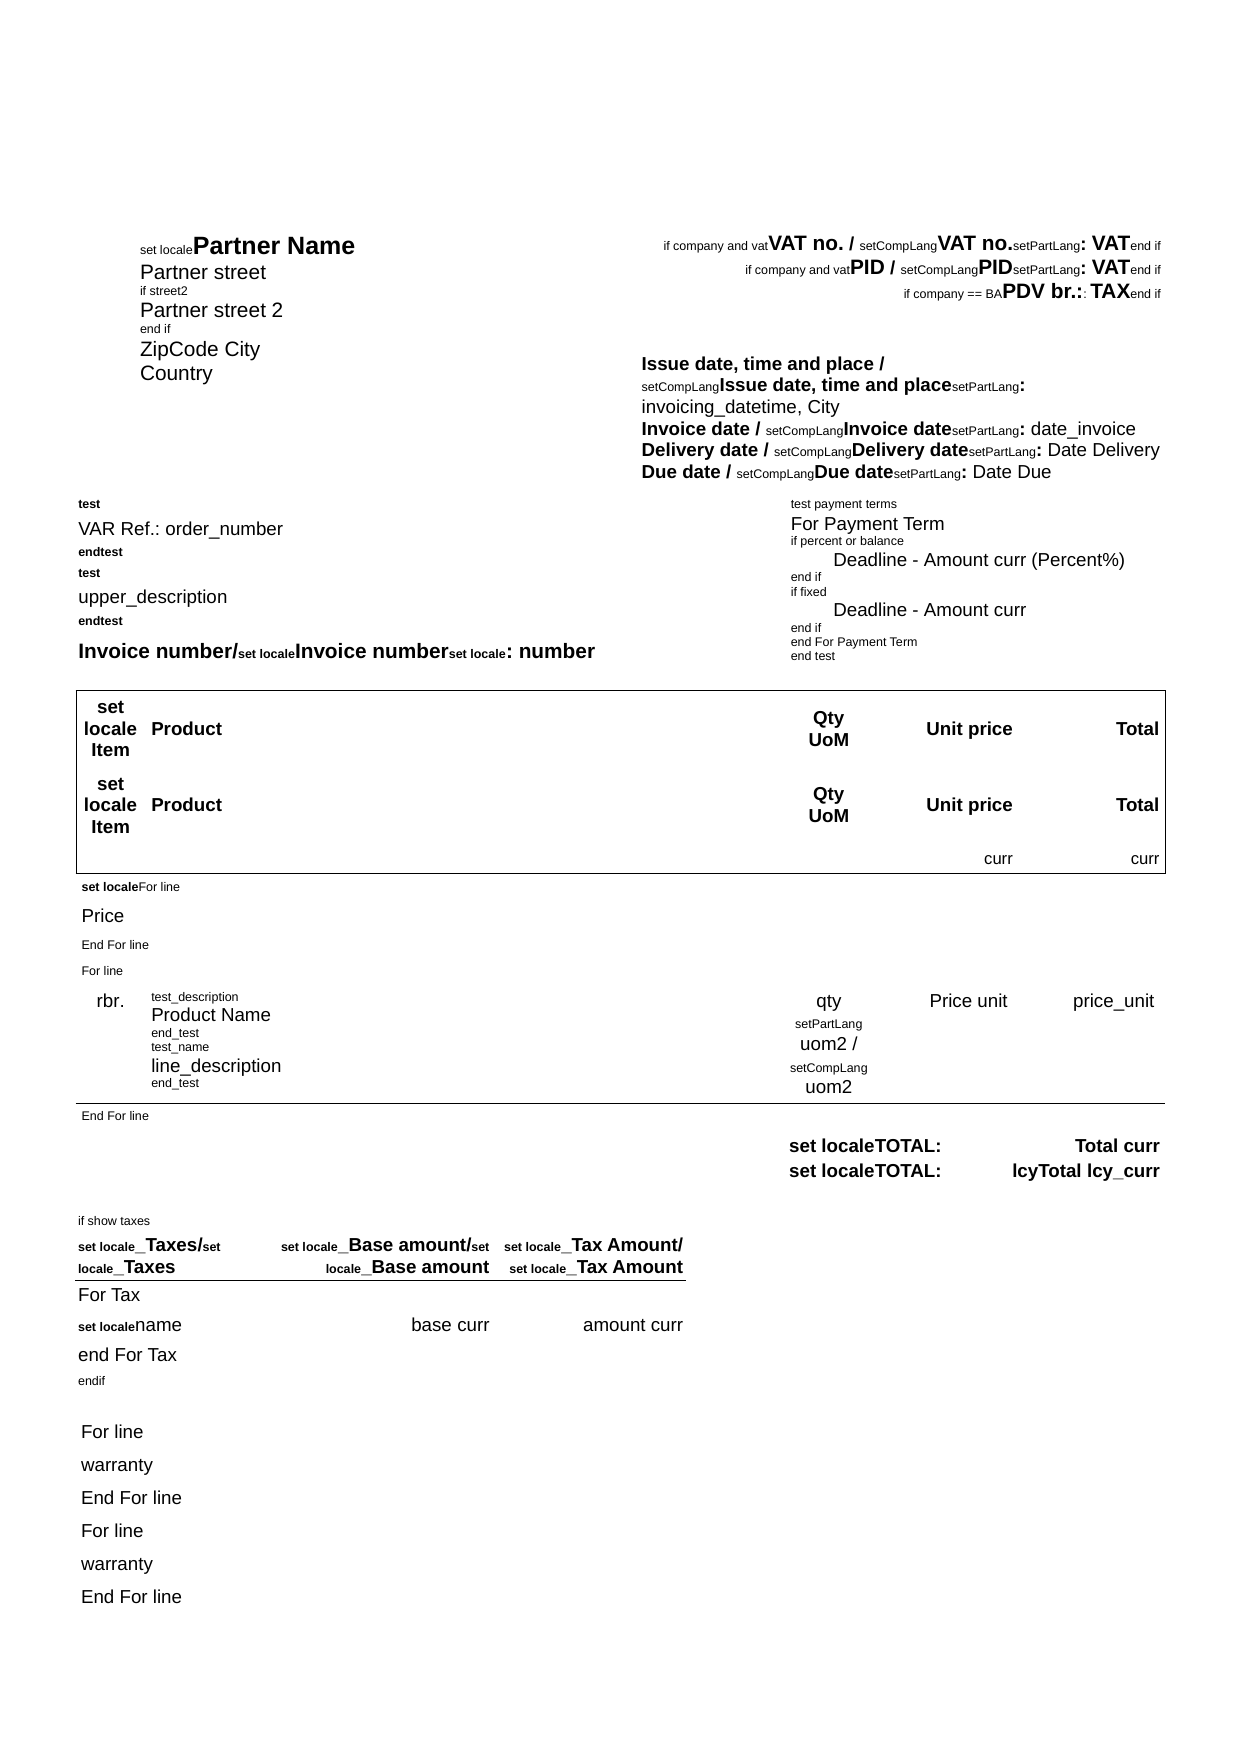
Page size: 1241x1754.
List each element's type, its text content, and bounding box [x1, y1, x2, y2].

table_header [75, 488, 787, 494]
table_header Total curr lcyTotal lcy_curr [947, 1129, 1165, 1187]
table_cell [686, 1231, 838, 1280]
table_cell warranty [75, 1547, 1165, 1580]
table_header [75, 225, 134, 488]
table_cell upper_description [75, 583, 787, 610]
table_cell Price unit [880, 984, 1018, 1103]
table_cell set locale_Taxes/set locale_Taxes [75, 1231, 254, 1280]
table_cell price_unit [1018, 984, 1165, 1103]
table_cell Issue date, time and place / setCompLangIssue date, time and placesetPartLang: invoicing_datetime, City Invoice date / setCompLangInvoice datesetPartLang: date_invoice Delivery date / setCompLangDelivery datesetPartLang: Date Delivery Due date / setCompLangDue datesetPartLang: Date Due [636, 344, 1166, 488]
table_cell Total [1018, 767, 1165, 843]
table_cell End For line [76, 1104, 1165, 1129]
table_cell test [75, 494, 787, 514]
table_header Qty UoM [777, 691, 880, 767]
table_header set localeTOTAL: set localeTOTAL: [75, 1129, 947, 1187]
table_cell [777, 843, 880, 873]
table_cell test [75, 562, 787, 583]
table_header Unit price [880, 691, 1018, 767]
table_cell endtest [75, 610, 787, 631]
table_header Product [145, 691, 777, 767]
table_cell endif [75, 1371, 1165, 1391]
table_cell amount curr [492, 1311, 686, 1341]
table_cell [839, 1280, 1165, 1311]
table_cell For Tax [75, 1281, 686, 1311]
table_cell [839, 1231, 1165, 1280]
table_header if company and vatVAT no. / setCompLangVAT no.setPartLang: VATend if if company and vatPID / setCompLangPIDsetPartLang: VATend if if company == BAPDV br.:: TAXend if [636, 225, 1166, 343]
table_header For line [75, 1415, 1165, 1448]
table_cell end For Tax [75, 1341, 686, 1371]
table_cell [145, 843, 777, 873]
table_cell For line [76, 958, 1165, 984]
table_cell [686, 1280, 838, 1311]
table_cell Invoice number/set localeInvoice numberset locale: number [75, 631, 787, 666]
table_cell endtest [75, 542, 787, 562]
table_cell set localeFor line [76, 874, 1165, 899]
table_cell set localeItem [77, 767, 145, 843]
table_cell qty setPartLang uom2 / setCompLang uom2 [777, 984, 880, 1103]
table_cell warranty [75, 1448, 1165, 1481]
table_header For line [75, 1514, 1165, 1547]
table_cell VAR Ref.: order_number [75, 514, 787, 542]
table_cell Qty UoM [777, 767, 880, 843]
table_cell Unit price [880, 767, 1018, 843]
table_cell Price [76, 899, 1165, 932]
table_header Total [1018, 691, 1165, 767]
table_cell [839, 1311, 1165, 1341]
table_cell curr [880, 843, 1018, 873]
table_cell set locale_Tax Amount/set locale_Tax Amount [492, 1231, 686, 1280]
table_cell set localename [75, 1311, 254, 1341]
table_cell rbr. [76, 984, 145, 1103]
table_cell curr [1018, 843, 1165, 873]
table_cell End For line [75, 1481, 1165, 1514]
table_cell [686, 1311, 838, 1341]
table_cell Product [145, 767, 777, 843]
table_cell End For line [76, 932, 1165, 958]
table_header if show taxes [75, 1211, 1165, 1231]
table_cell End For line [75, 1580, 1165, 1613]
table_cell test_description Product Name end_test test_name line_description end_test [145, 984, 777, 1103]
table_header set localeItem [77, 691, 145, 767]
table_header set localePartner Name Partner street if street2 Partner street 2 end if ZipCode City Country [134, 225, 636, 488]
table_cell [839, 1341, 1165, 1371]
table_cell set locale_Base amount/set locale_Base amount [255, 1231, 492, 1280]
table_cell [686, 1341, 838, 1371]
table_cell [77, 843, 145, 873]
table_header test payment terms For Payment Term if percent or balance Deadline - Amount curr (Percent%) end if if fixed Deadline - Amount curr end if end For Payment Term end test [788, 488, 1165, 666]
table_cell base curr [255, 1311, 492, 1341]
